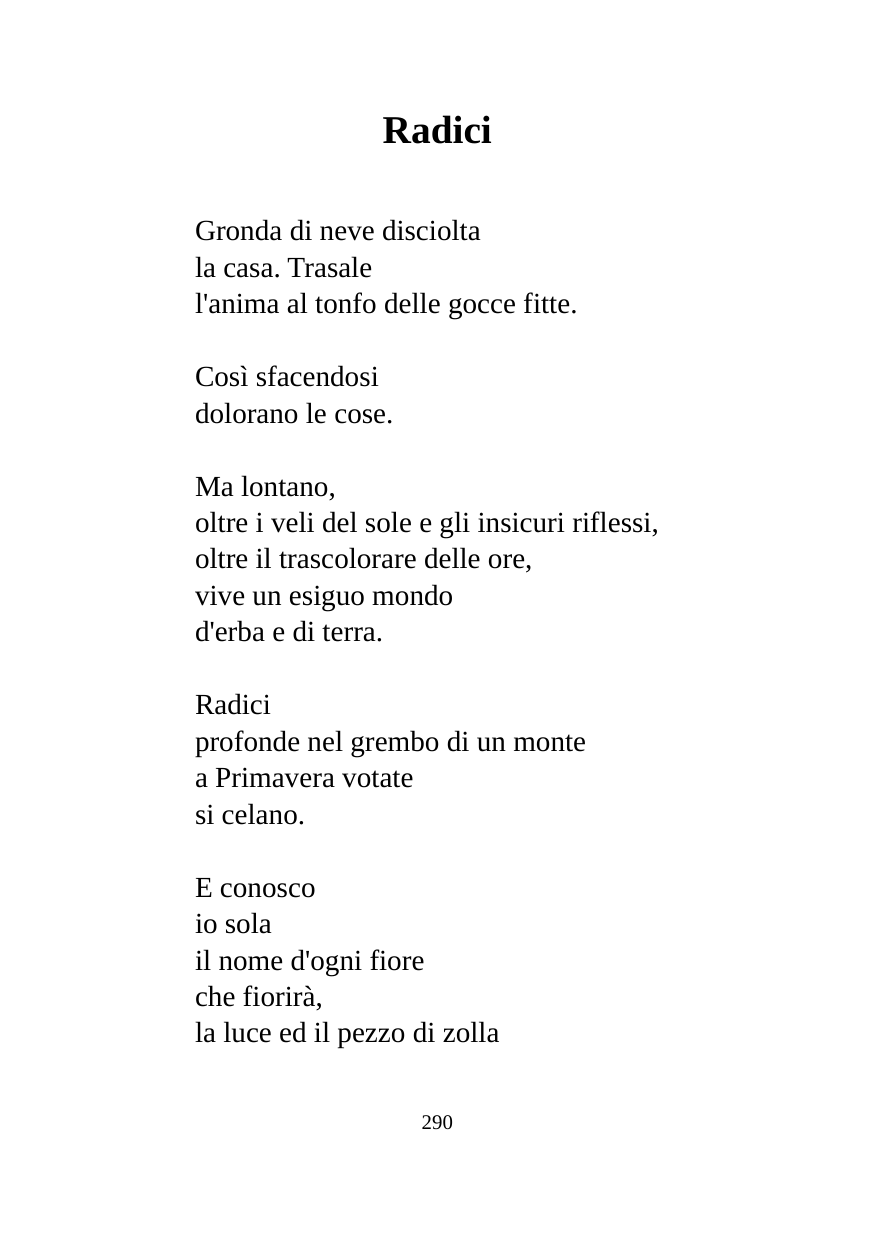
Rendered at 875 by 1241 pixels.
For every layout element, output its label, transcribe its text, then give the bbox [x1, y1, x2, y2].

text la casa. Trasale [195, 250, 768, 283]
text d'erba e di terra. [195, 614, 768, 648]
text la luce ed il pezzo di zolla [195, 1016, 768, 1049]
text E conosco [195, 870, 768, 903]
text dolorano le cose. [195, 396, 768, 429]
text che fiorirà, [195, 979, 768, 1013]
text io sola [195, 906, 768, 940]
subtitle Radici [106, 106, 768, 152]
text vive un esiguo mondo [195, 578, 768, 612]
text l'anima al tonfo delle gocce fitte. [195, 286, 768, 320]
text Gronda di neve disciolta [195, 213, 768, 247]
text Così sfacendosi [195, 359, 768, 393]
text a Primavera votate [195, 760, 768, 794]
text il nome d'ogni fiore [195, 943, 768, 976]
text profonde nel grembo di un monte [195, 724, 768, 757]
text si celano. [195, 797, 768, 830]
text oltre i veli del sole e gli insicuri riflessi, [195, 505, 768, 539]
text oltre il trascolorare delle ore, [195, 542, 768, 575]
text Radici [195, 687, 768, 721]
text Ma lontano, [195, 469, 768, 502]
